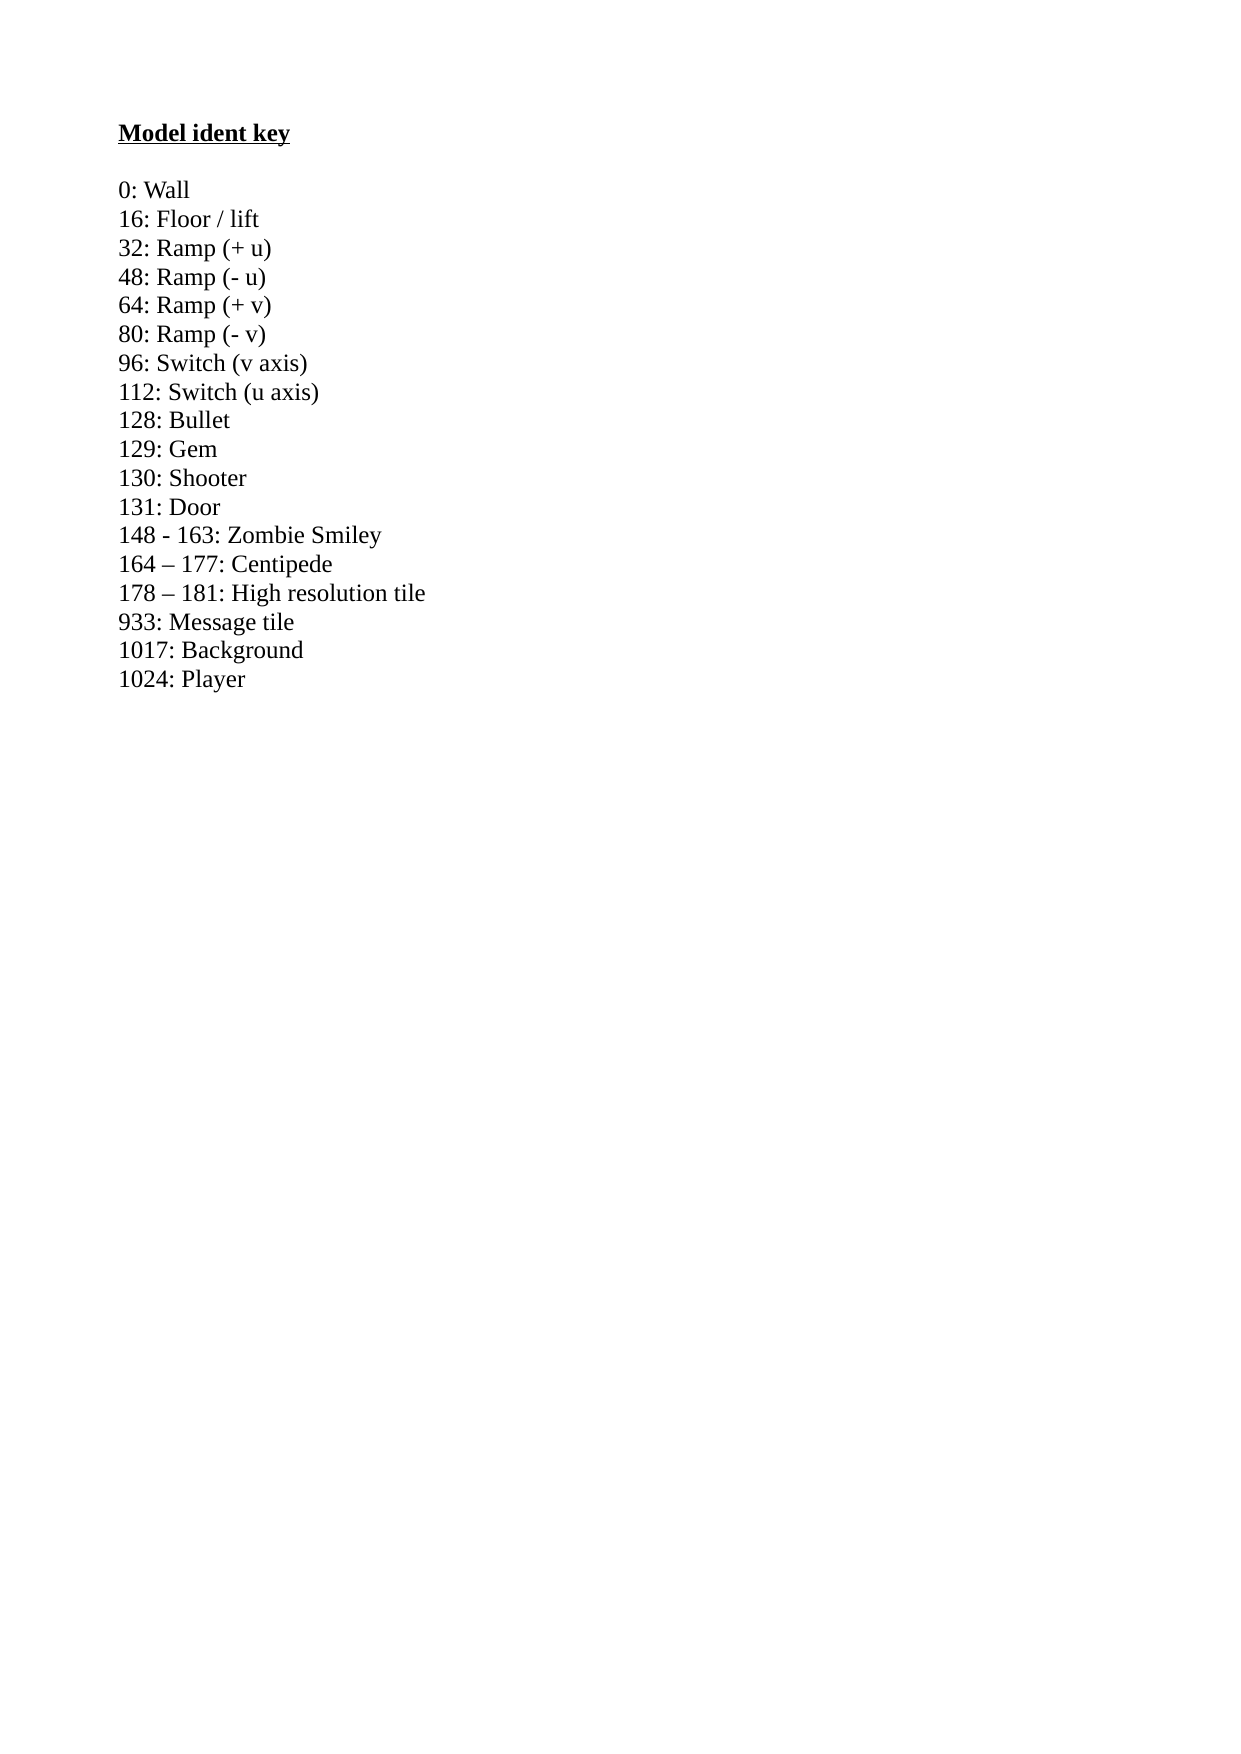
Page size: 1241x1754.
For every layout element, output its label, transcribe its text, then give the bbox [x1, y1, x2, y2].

text 0: Wall [118, 176, 1122, 204]
text 1017: Background [118, 636, 1122, 664]
text 1024: Player [118, 664, 1122, 693]
text 48: Ramp (- u) [118, 262, 1122, 291]
text 64: Ramp (+ v) [118, 291, 1122, 319]
text 128: Bullet [118, 406, 1122, 434]
text 148 - 163: Zombie Smiley [118, 521, 1122, 549]
text 129: Gem [118, 434, 1122, 463]
text 112: Switch (u axis) [118, 377, 1122, 406]
text 80: Ramp (- v) [118, 319, 1122, 348]
text 164 – 177: Centipede [118, 549, 1122, 578]
text 16: Floor / lift [118, 204, 1122, 233]
text 178 – 181: High resolution tile [118, 578, 1122, 607]
text 933: Message tile [118, 607, 1122, 636]
text 131: Door [118, 492, 1122, 521]
text 32: Ramp (+ u) [118, 233, 1122, 262]
text Model ident key [118, 118, 1122, 147]
text 96: Switch (v axis) [118, 348, 1122, 377]
text 130: Shooter [118, 463, 1122, 492]
